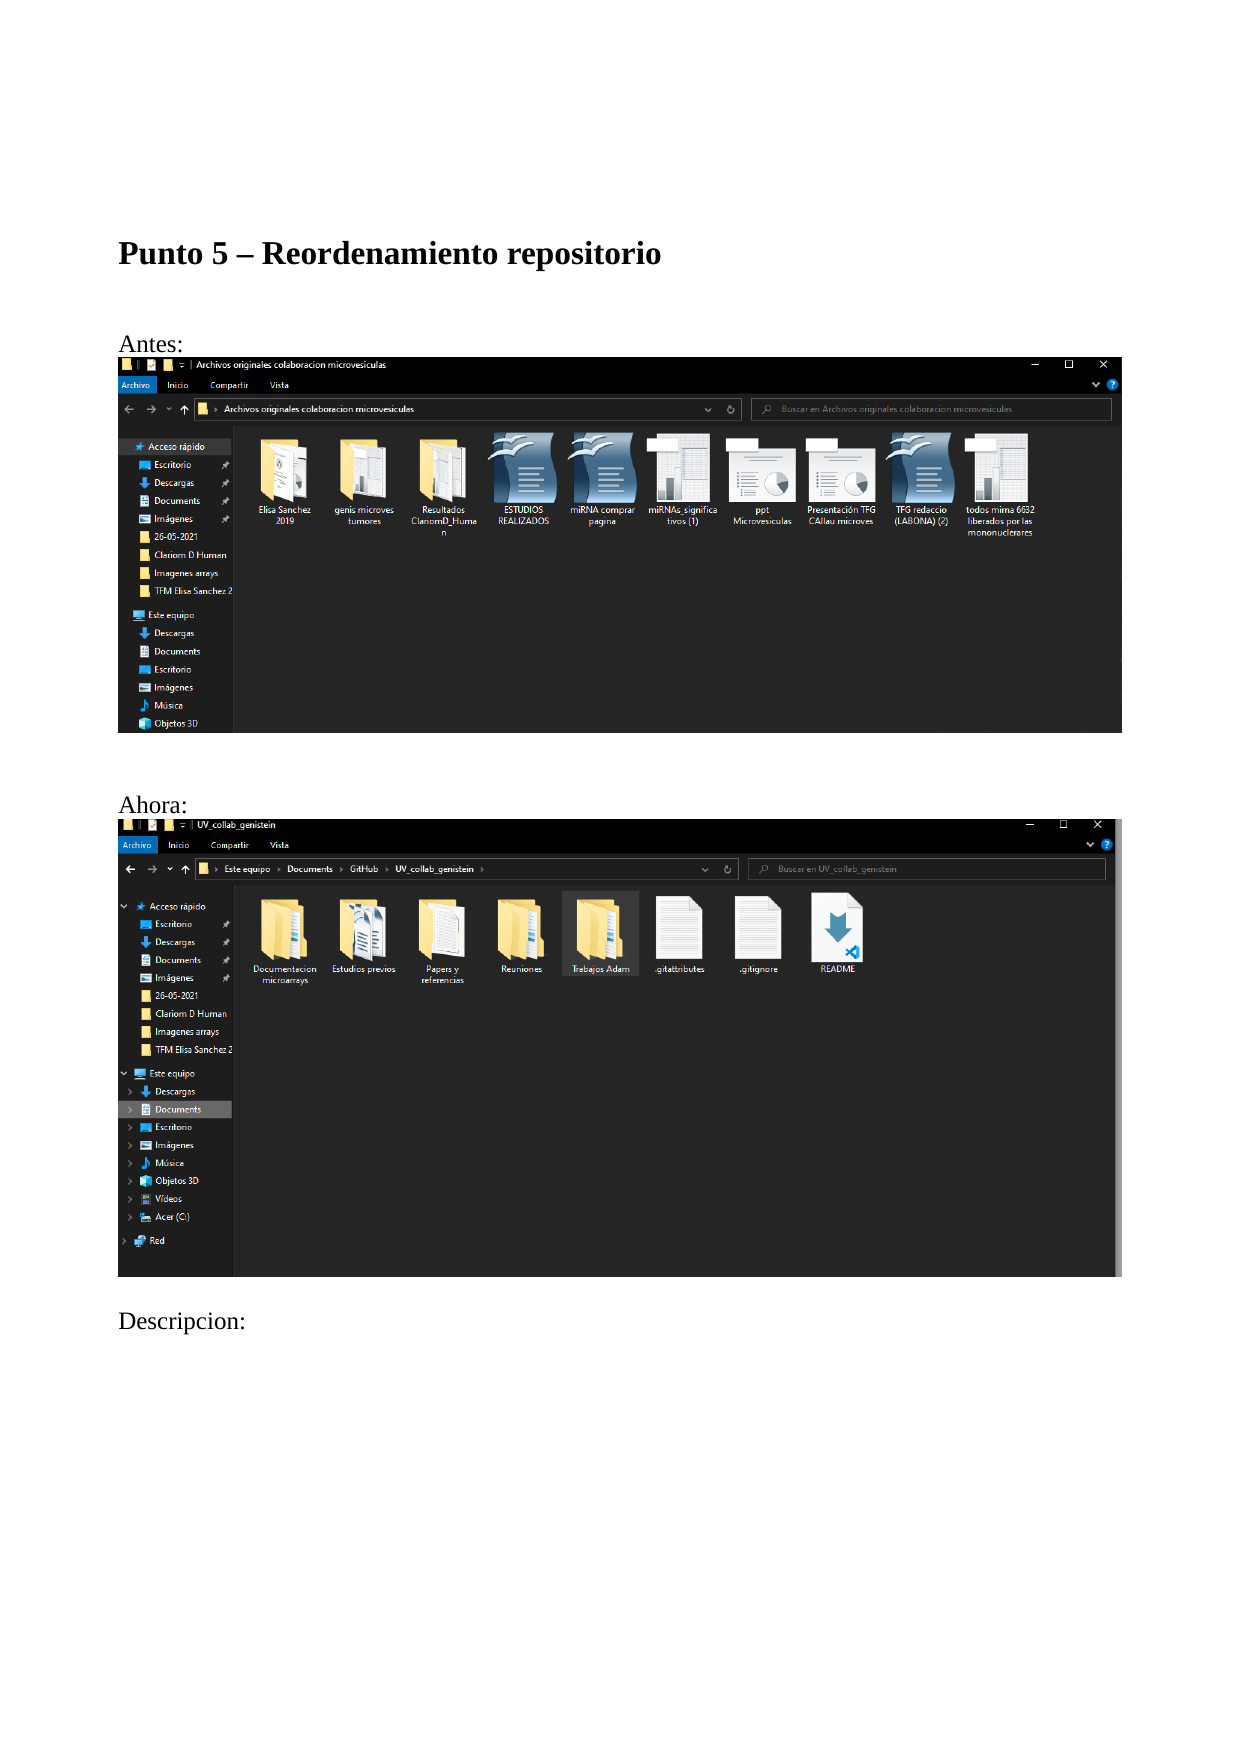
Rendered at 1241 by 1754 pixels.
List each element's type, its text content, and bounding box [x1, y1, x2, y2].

text Antes: [118, 329, 1122, 357]
picture [118, 357, 1122, 733]
text Ahora: [118, 790, 1122, 819]
picture [118, 819, 1122, 1277]
text Descripcion: [118, 1306, 1122, 1334]
text Punto 5 – Reordenamiento repositorio [118, 233, 1122, 271]
